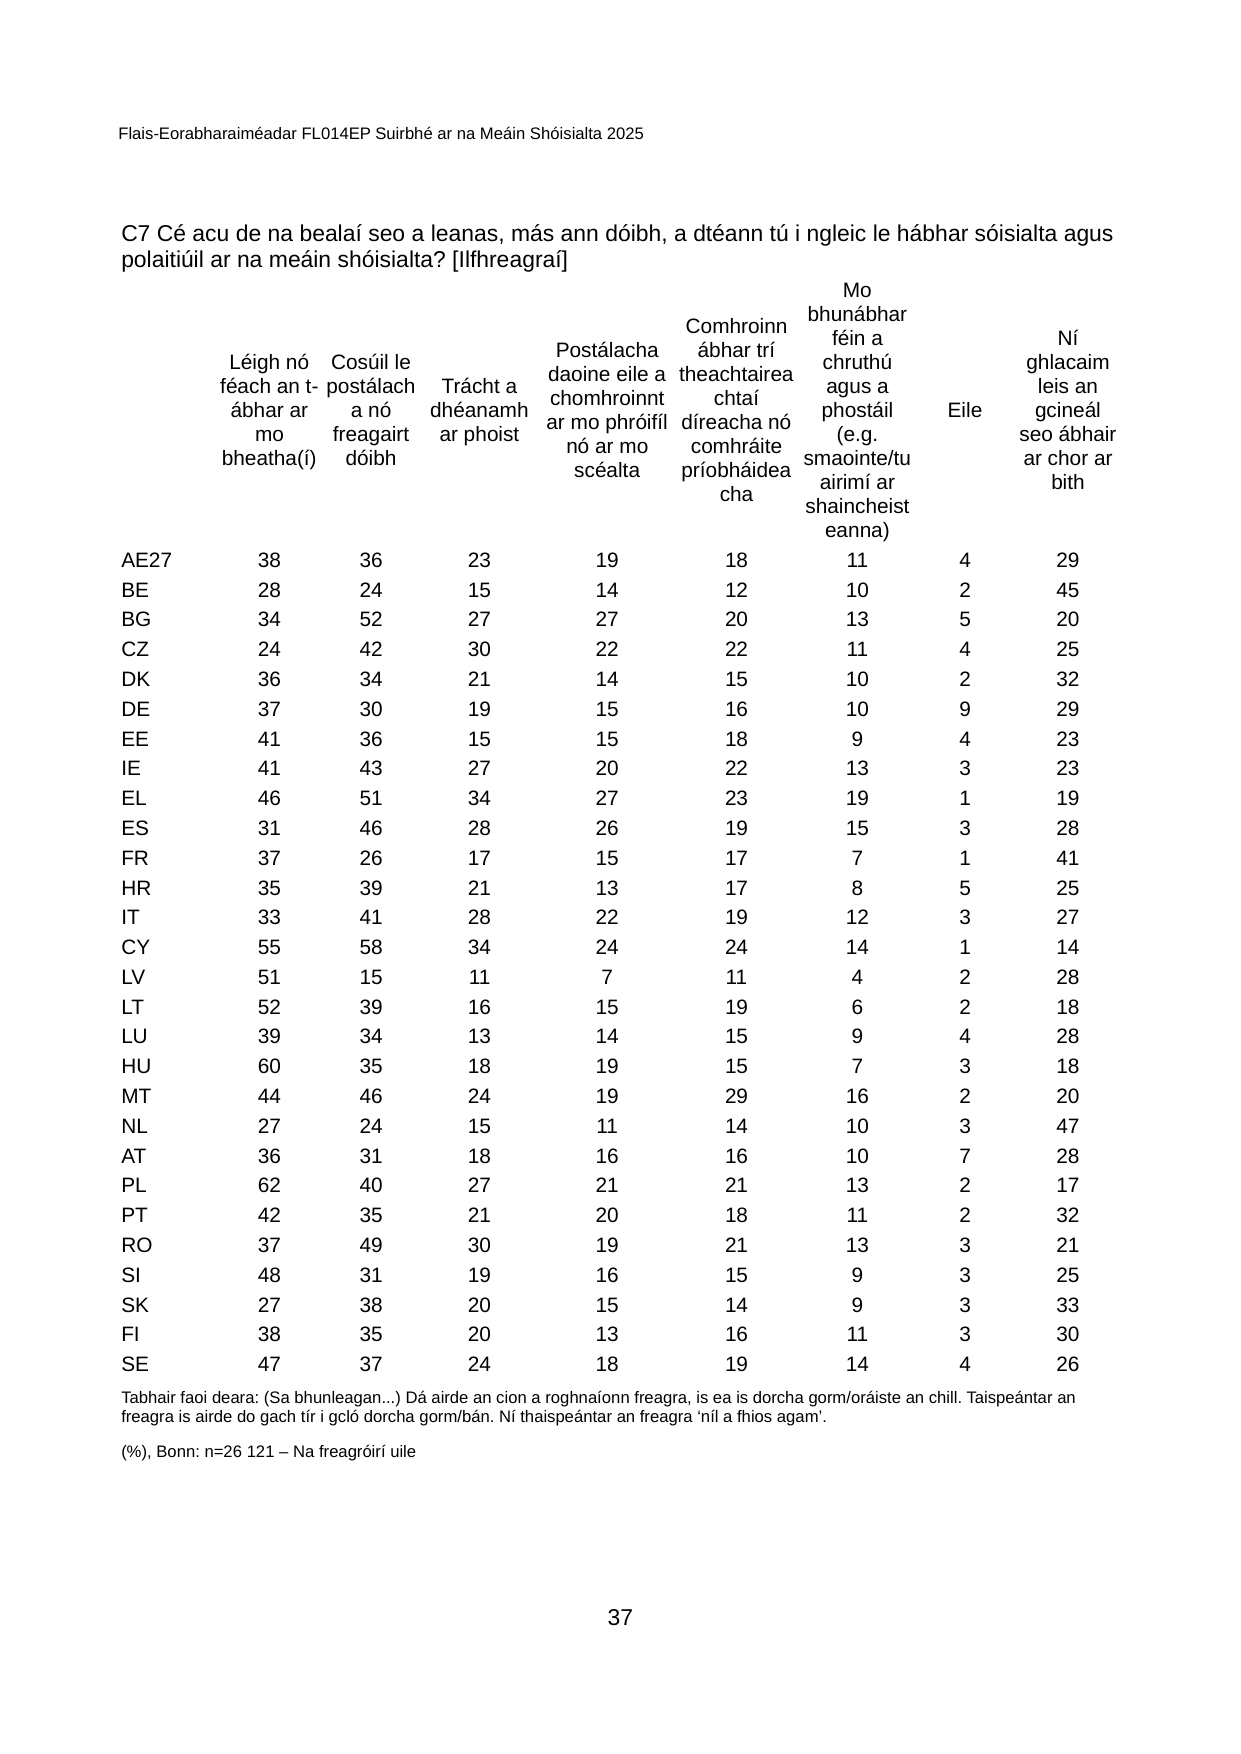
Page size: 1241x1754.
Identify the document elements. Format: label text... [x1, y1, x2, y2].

table_cell 19 [674, 813, 798, 843]
table_cell 30 [419, 634, 540, 664]
table_cell 25 [1014, 1260, 1122, 1289]
table_cell 40 [323, 1170, 419, 1200]
table_cell 13 [798, 604, 916, 634]
table_cell 33 [215, 902, 323, 932]
table_cell 2 [916, 992, 1013, 1021]
table_cell 30 [323, 694, 419, 723]
table_cell 15 [419, 575, 540, 604]
table_cell 55 [215, 932, 323, 962]
table_cell 31 [323, 1141, 419, 1170]
table_cell 18 [674, 1200, 798, 1230]
table_cell 26 [323, 843, 419, 872]
table_cell 28 [419, 902, 540, 932]
table_cell 14 [798, 932, 916, 962]
table_cell 19 [540, 545, 674, 574]
table_cell HU [118, 1051, 215, 1081]
table_cell 37 [323, 1349, 419, 1379]
table_cell 52 [323, 604, 419, 634]
table_cell 15 [674, 1051, 798, 1081]
table_cell 27 [215, 1111, 323, 1141]
table_cell 3 [916, 1290, 1013, 1319]
table_cell 32 [1014, 1200, 1122, 1230]
table_cell 15 [419, 724, 540, 753]
table_cell 17 [1014, 1170, 1122, 1200]
table_cell 1 [916, 783, 1013, 813]
table_cell 4 [798, 962, 916, 992]
table_cell 62 [215, 1170, 323, 1200]
table_cell 24 [419, 1349, 540, 1379]
table_cell 9 [916, 694, 1013, 723]
table_cell 10 [798, 694, 916, 723]
table_cell SK [118, 1290, 215, 1319]
table_cell 21 [540, 1170, 674, 1200]
table_cell 39 [323, 873, 419, 902]
table_cell 11 [419, 962, 540, 992]
table_cell 7 [798, 1051, 916, 1081]
table_cell FI [118, 1319, 215, 1349]
table_cell 2 [916, 962, 1013, 992]
table_cell 30 [419, 1230, 540, 1260]
table_cell 10 [798, 1141, 916, 1170]
table_cell IT [118, 902, 215, 932]
table_cell 47 [1014, 1111, 1122, 1141]
table_cell 1 [916, 932, 1013, 962]
table_cell 24 [674, 932, 798, 962]
table_cell 29 [1014, 545, 1122, 574]
table_cell PT [118, 1200, 215, 1230]
table_cell 10 [798, 575, 916, 604]
table_cell 13 [540, 1319, 674, 1349]
table_cell 34 [323, 1021, 419, 1051]
table_cell Cosúil le postálacha nó freagairt dóibh [323, 275, 419, 545]
table_cell 3 [916, 1230, 1013, 1260]
table_cell 21 [1014, 1230, 1122, 1260]
table_cell 19 [540, 1051, 674, 1081]
table_cell 36 [323, 724, 419, 753]
table_cell 18 [1014, 1051, 1122, 1081]
table_cell 20 [540, 1200, 674, 1230]
table_cell 23 [1014, 724, 1122, 753]
table_cell 3 [916, 1319, 1013, 1349]
table_cell 27 [419, 604, 540, 634]
table_cell 20 [540, 753, 674, 783]
table_cell 18 [674, 724, 798, 753]
table_cell 25 [1014, 634, 1122, 664]
table_cell 16 [674, 1141, 798, 1170]
table_cell 19 [674, 992, 798, 1021]
table_cell Comhroinn ábhar trí theachtaireachtaí díreacha nó comhráite príobháideacha [674, 275, 798, 545]
table_cell IE [118, 753, 215, 783]
table_cell 15 [674, 1260, 798, 1289]
table_cell 24 [323, 1111, 419, 1141]
table_cell FR [118, 843, 215, 872]
table_cell 2 [916, 664, 1013, 694]
table_cell 28 [1014, 1021, 1122, 1051]
table_cell 28 [1014, 813, 1122, 843]
table_cell 13 [798, 1230, 916, 1260]
table_cell 41 [323, 902, 419, 932]
table_cell Ní ghlacaim leis an gcineál seo ábhair ar chor ar bith [1014, 275, 1122, 545]
table_cell 37 [215, 694, 323, 723]
table_cell 30 [1014, 1319, 1122, 1349]
table_cell Mo bhunábhar féin a chruthú agus a phostáil (e.g. smaointe/tuairimí ar shaincheisteanna) [798, 275, 916, 545]
table_cell 60 [215, 1051, 323, 1081]
table_cell 22 [674, 753, 798, 783]
table_cell CY [118, 932, 215, 962]
table_cell 12 [798, 902, 916, 932]
table_cell 19 [674, 1349, 798, 1379]
table_cell 10 [798, 1111, 916, 1141]
table_cell 3 [916, 902, 1013, 932]
table_cell 58 [323, 932, 419, 962]
table_cell 21 [674, 1230, 798, 1260]
table_cell DE [118, 694, 215, 723]
table_cell 49 [323, 1230, 419, 1260]
table_cell 27 [419, 1170, 540, 1200]
table_cell 7 [798, 843, 916, 872]
table_cell 3 [916, 1111, 1013, 1141]
table_cell NL [118, 1111, 215, 1141]
table_cell 7 [916, 1141, 1013, 1170]
table_cell 16 [674, 694, 798, 723]
table_cell 21 [674, 1170, 798, 1200]
table_cell 47 [215, 1349, 323, 1379]
table_cell 11 [798, 545, 916, 574]
table_cell CZ [118, 634, 215, 664]
table_cell 27 [215, 1290, 323, 1319]
table_cell 28 [215, 575, 323, 604]
table_cell 12 [674, 575, 798, 604]
table_cell 13 [798, 753, 916, 783]
table_cell 29 [674, 1081, 798, 1111]
table_cell 9 [798, 1290, 916, 1319]
table_cell 19 [540, 1081, 674, 1111]
table_cell 33 [1014, 1290, 1122, 1319]
table_cell 46 [323, 1081, 419, 1111]
table_cell RO [118, 1230, 215, 1260]
table_cell 4 [916, 1021, 1013, 1051]
table_cell 20 [674, 604, 798, 634]
table_cell 23 [674, 783, 798, 813]
table_cell AT [118, 1141, 215, 1170]
table_cell 11 [798, 634, 916, 664]
table_cell 46 [215, 783, 323, 813]
table_cell 13 [540, 873, 674, 902]
table_cell 16 [674, 1319, 798, 1349]
table_cell 21 [419, 664, 540, 694]
table_cell LU [118, 1021, 215, 1051]
table_cell 21 [419, 873, 540, 902]
table_cell 27 [419, 753, 540, 783]
table_cell BE [118, 575, 215, 604]
table_cell 20 [419, 1290, 540, 1319]
table_cell 41 [1014, 843, 1122, 872]
table_cell 51 [215, 962, 323, 992]
table_cell 41 [215, 753, 323, 783]
table_cell 23 [419, 545, 540, 574]
table_cell 15 [419, 1111, 540, 1141]
table_cell 19 [798, 783, 916, 813]
table_cell 19 [419, 1260, 540, 1289]
table_cell 2 [916, 1081, 1013, 1111]
table_cell 45 [1014, 575, 1122, 604]
table_cell 11 [798, 1200, 916, 1230]
table_cell 23 [1014, 753, 1122, 783]
table_cell 36 [323, 545, 419, 574]
table_cell 14 [540, 575, 674, 604]
table_cell 42 [323, 634, 419, 664]
table_cell 3 [916, 813, 1013, 843]
table_cell 39 [215, 1021, 323, 1051]
table_cell 5 [916, 604, 1013, 634]
table_cell 18 [419, 1141, 540, 1170]
table_cell 15 [674, 664, 798, 694]
table_cell 28 [419, 813, 540, 843]
table_cell 2 [916, 1170, 1013, 1200]
table_cell 8 [798, 873, 916, 902]
table_cell 4 [916, 724, 1013, 753]
table_cell 24 [323, 575, 419, 604]
table_cell 15 [540, 694, 674, 723]
table_cell 34 [419, 932, 540, 962]
table_cell 31 [215, 813, 323, 843]
table_cell 38 [215, 545, 323, 574]
table_cell 43 [323, 753, 419, 783]
table_cell 22 [674, 634, 798, 664]
table_cell 26 [540, 813, 674, 843]
table_cell 7 [540, 962, 674, 992]
table_cell 10 [798, 664, 916, 694]
table_cell 27 [540, 604, 674, 634]
table_cell 39 [323, 992, 419, 1021]
table_cell 15 [540, 843, 674, 872]
table_cell 13 [798, 1170, 916, 1200]
table_cell LT [118, 992, 215, 1021]
table_cell Eile [916, 275, 1013, 545]
table_cell Léigh nó féach an t-ábhar ar mo bheatha(í) [215, 275, 323, 545]
table_cell 42 [215, 1200, 323, 1230]
table_cell 15 [540, 1290, 674, 1319]
table_cell 13 [419, 1021, 540, 1051]
table_cell BG [118, 604, 215, 634]
table_cell 20 [419, 1319, 540, 1349]
table_cell 4 [916, 545, 1013, 574]
table_cell 17 [419, 843, 540, 872]
table_cell 6 [798, 992, 916, 1021]
table_cell SI [118, 1260, 215, 1289]
table_cell 16 [419, 992, 540, 1021]
table_cell 9 [798, 1260, 916, 1289]
table_cell 26 [1014, 1349, 1122, 1379]
table_cell 46 [323, 813, 419, 843]
table_cell 28 [1014, 962, 1122, 992]
table_cell 35 [323, 1200, 419, 1230]
table_cell AE27 [118, 545, 215, 574]
table_cell Tabhair faoi deara: (Sa bhunleagan...) Dá airde an cion a roghnaíonn freagra, is ea is dorcha gorm/oráiste an chill. Taispeántar an freagra is airde do gach tír i gcló dorcha gorm/bán. Ní thaispeántar an freagra ‘níl a fhios agam’. [118, 1379, 1122, 1435]
table_cell 37 [215, 1230, 323, 1260]
table_cell 5 [916, 873, 1013, 902]
table_cell 11 [540, 1111, 674, 1141]
table_cell 31 [323, 1260, 419, 1289]
table_cell MT [118, 1081, 215, 1111]
table_cell 16 [540, 1141, 674, 1170]
table_cell 24 [215, 634, 323, 664]
table_cell EL [118, 783, 215, 813]
table_cell 28 [1014, 1141, 1122, 1170]
table_cell 14 [540, 664, 674, 694]
table_cell DK [118, 664, 215, 694]
table_cell 11 [798, 1319, 916, 1349]
table_cell 48 [215, 1260, 323, 1289]
table_cell Postálacha daoine eile a chomhroinnt ar mo phróifíl nó ar mo scéalta [540, 275, 674, 545]
table_cell 35 [215, 873, 323, 902]
table_cell 18 [1014, 992, 1122, 1021]
table_cell 24 [540, 932, 674, 962]
table_cell PL [118, 1170, 215, 1200]
table_cell 15 [540, 992, 674, 1021]
table_cell 4 [916, 634, 1013, 664]
table_cell 52 [215, 992, 323, 1021]
table_cell 3 [916, 753, 1013, 783]
table_cell 18 [419, 1051, 540, 1081]
table_cell 15 [540, 724, 674, 753]
table_cell 41 [215, 724, 323, 753]
table_cell 19 [674, 902, 798, 932]
table_cell 19 [1014, 783, 1122, 813]
table_cell 27 [540, 783, 674, 813]
table_cell 36 [215, 1141, 323, 1170]
table_cell 22 [540, 902, 674, 932]
table_cell HR [118, 873, 215, 902]
table_cell 14 [798, 1349, 916, 1379]
table_cell Trácht a dhéanamh ar phoist [419, 275, 540, 545]
table_cell 15 [674, 1021, 798, 1051]
table_cell 20 [1014, 604, 1122, 634]
table_cell SE [118, 1349, 215, 1379]
table_cell 35 [323, 1319, 419, 1349]
table_cell 2 [916, 575, 1013, 604]
table_cell 14 [1014, 932, 1122, 962]
table_cell 4 [916, 1349, 1013, 1379]
table_cell 32 [1014, 664, 1122, 694]
table_cell 19 [540, 1230, 674, 1260]
table_cell EE [118, 724, 215, 753]
table_cell 25 [1014, 873, 1122, 902]
table_cell 1 [916, 843, 1013, 872]
table_cell 9 [798, 1021, 916, 1051]
table_cell 14 [540, 1021, 674, 1051]
table_cell 16 [540, 1260, 674, 1289]
table_cell 17 [674, 843, 798, 872]
table_cell 16 [798, 1081, 916, 1111]
table_cell 14 [674, 1290, 798, 1319]
table_cell 17 [674, 873, 798, 902]
table_cell (%), Bonn: n=26 121 – Na freagróirí uile [118, 1435, 1122, 1467]
table_cell 15 [798, 813, 916, 843]
table_cell 35 [323, 1051, 419, 1081]
table_cell 36 [215, 664, 323, 694]
table_cell 19 [419, 694, 540, 723]
table_cell 18 [674, 545, 798, 574]
table_cell 22 [540, 634, 674, 664]
table_header C7 Cé acu de na bealaí seo a leanas, más ann dóibh, a dtéann tú i ngleic le hábhar sóisialta agus polaitiúil ar na meáin shóisialta? [Ilfhreagraí] [118, 217, 1122, 275]
table_cell 24 [419, 1081, 540, 1111]
table_cell 27 [1014, 902, 1122, 932]
table_cell 34 [215, 604, 323, 634]
table_cell 20 [1014, 1081, 1122, 1111]
table_cell 38 [215, 1319, 323, 1349]
table_cell LV [118, 962, 215, 992]
table_cell [118, 275, 215, 545]
table_cell 3 [916, 1260, 1013, 1289]
table_cell 34 [419, 783, 540, 813]
table_cell 34 [323, 664, 419, 694]
table_cell 18 [540, 1349, 674, 1379]
table_cell 11 [674, 962, 798, 992]
table_cell ES [118, 813, 215, 843]
table_cell 2 [916, 1200, 1013, 1230]
table_cell 37 [215, 843, 323, 872]
table_cell 21 [419, 1200, 540, 1230]
table_cell 3 [916, 1051, 1013, 1081]
table_cell 29 [1014, 694, 1122, 723]
table_cell 38 [323, 1290, 419, 1319]
table_cell 9 [798, 724, 916, 753]
table_cell 14 [674, 1111, 798, 1141]
table_cell 44 [215, 1081, 323, 1111]
table_cell 15 [323, 962, 419, 992]
table_cell 51 [323, 783, 419, 813]
